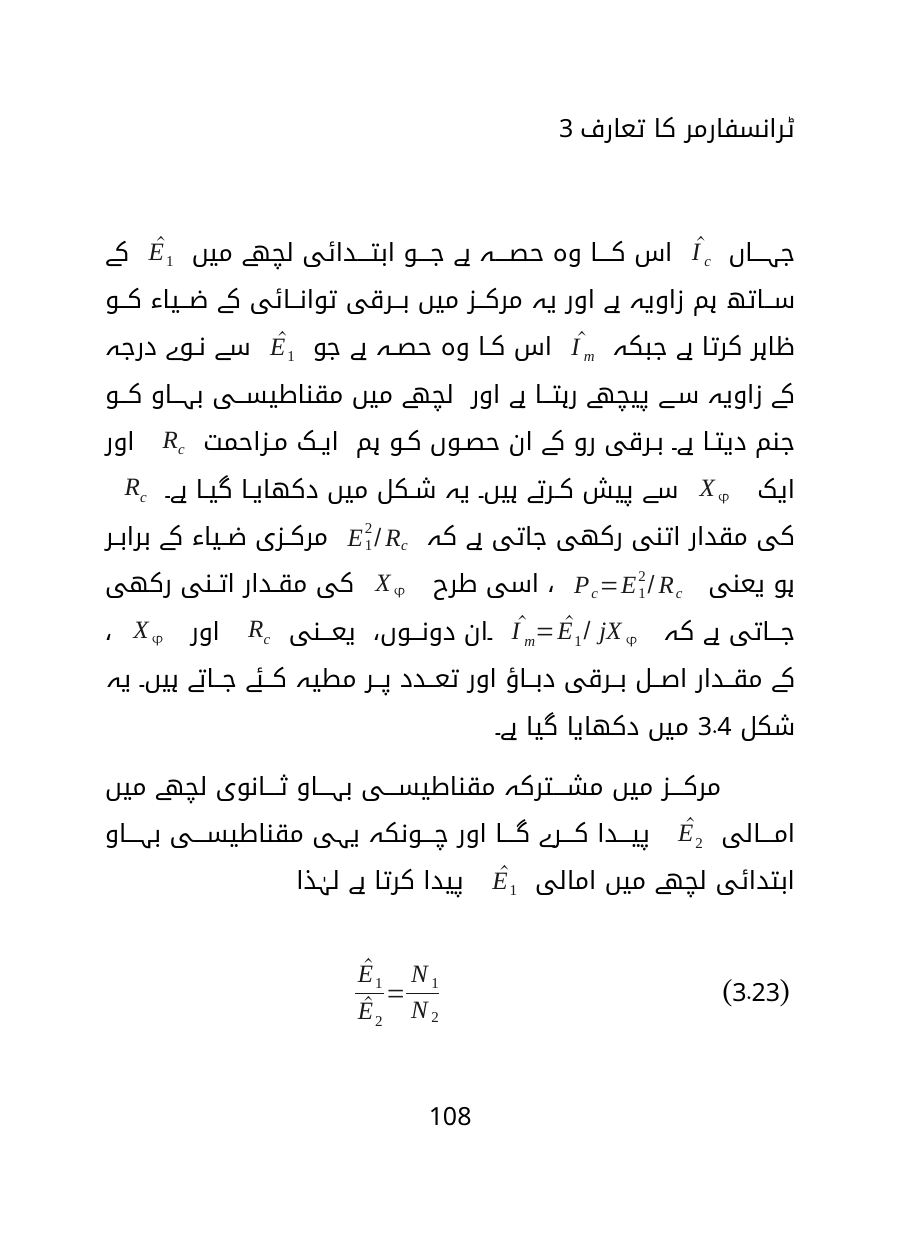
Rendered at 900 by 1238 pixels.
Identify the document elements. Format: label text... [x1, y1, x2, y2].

text جہاںاس کا وہ حصہ ہے جو ابتدائی لچھے میںکے ساتھ ہم زاویہ ہے اور یہ مرکز میں برقی توانائی کے ضیاء کو ظاہر کرتا ہے جبکہاس کا وہ حصہ ہے جوسے نوے درجہ کے زاویہ سے پیچھے رہتا ہے اور لچھے میں مقناطیسی بہاو کو جنم دیتا ہے۔ برقی رو کے ان حصوں کو ہم ایک مزاحمت اور ایک سے پیش کرتے ہیں۔ یہ شکل میں دکھایا گیا ہے۔ کی مقدار اتنی رکھی جاتی ہے کہمرکزی ضیاء کے برابر ہو یعنی ، اسی طرح کی مقدار اتنی رکھی جاتی ہے کہ ۔ان دونوں، یعنی اور ، کے مقدار اصل برقی دباؤ اور تعدد پر مطیہ کئے جاتے ہیں۔ یہ شکل 3.4 میں دکھایا گیا ہے۔ [105, 229, 795, 750]
table_header [105, 952, 681, 1048]
table_header (3.23) [681, 952, 795, 1048]
text مرکز میں مشترکہ مقناطیسی بہاو ثانوی لچھے میں امالی پیدا کرے گا اور چونکہ یہی مقناطیسی بہاو ابتدائی لچھے میں امالی پیدا کرتا ہے لہٰذا [105, 763, 795, 905]
